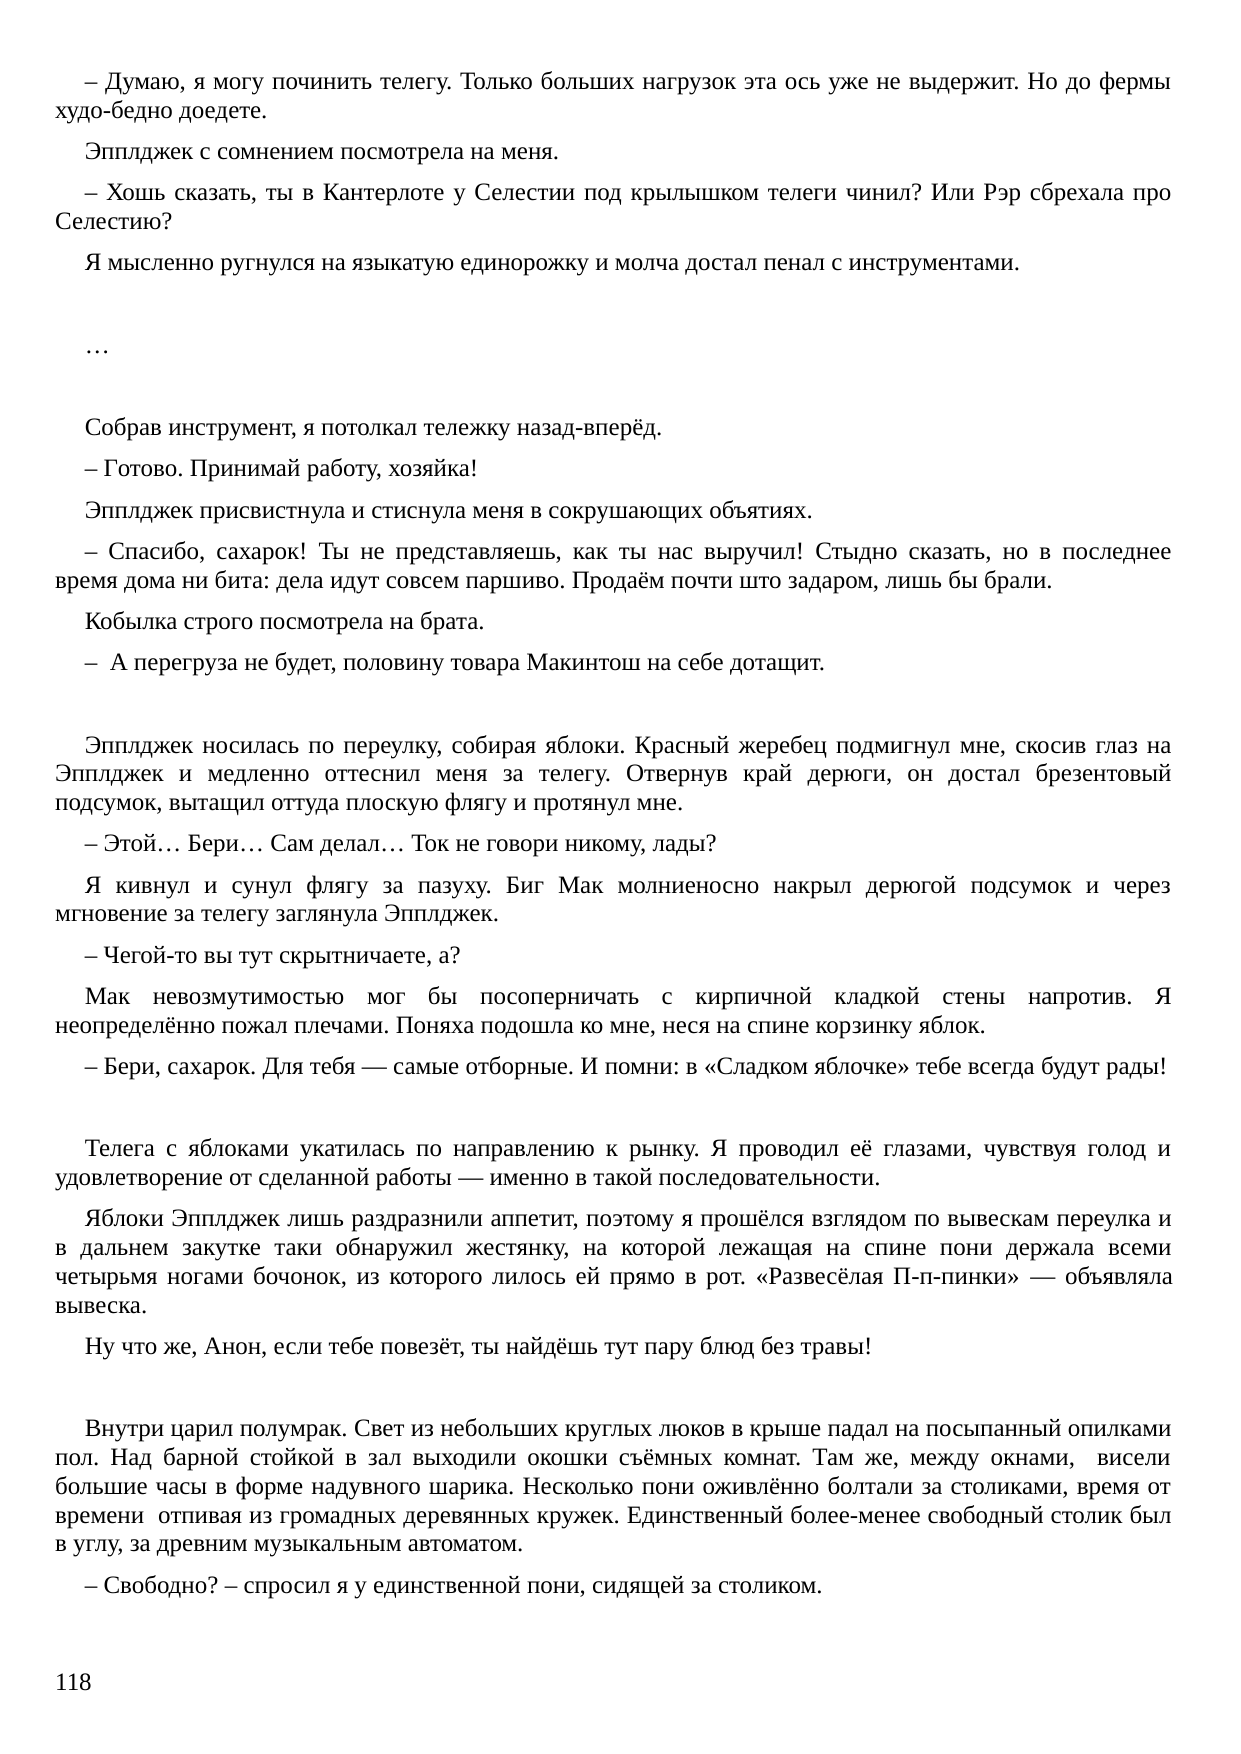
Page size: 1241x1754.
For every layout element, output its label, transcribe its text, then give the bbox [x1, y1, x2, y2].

text – Этой… Бери… Сам делал… Ток не говори никому, лады? [55, 828, 1173, 857]
text – Готово. Принимай работу, хозяйка! [55, 453, 1173, 482]
text Телега с яблоками укатилась по направлению к рынку. Я проводил её глазами, чувствуя голод и удовлетворение от сделанной работы — именно в такой последовательности. [55, 1133, 1173, 1191]
text Эпплджек присвистнула и стиснула меня в сокрушающих объятиях. [55, 495, 1173, 523]
text Эпплджек с сомнением посмотрела на меня. [55, 136, 1173, 165]
text – Бери, сахарок. Для тебя — самые отборные. И помни: в «Сладком яблочке» тебе всегда будут рады! [55, 1051, 1173, 1080]
text … [55, 330, 1173, 358]
text – А перегруза не будет, половину товара Макинтош на себе дотащит. [55, 647, 1173, 676]
text Собрав инструмент, я потолкал тележку назад-вперёд. [55, 412, 1173, 441]
text Я кивнул и сунул флягу за пазуху. Биг Мак молниеносно накрыл дерюгой подсумок и через мгновение за телегу заглянула Эпплджек. [55, 870, 1173, 927]
text – Чегой-то вы тут скрытничаете, а? [55, 940, 1173, 968]
text – Хошь сказать, ты в Кантерлоте у Селестии под крылышком телеги чинил? Или Рэр сбрехала про Селестию? [55, 177, 1173, 235]
text Яблоки Эпплджек лишь раздразнили аппетит, поэтому я прошёлся взглядом по вывескам переулка и в дальнем закутке таки обнаружил жестянку, на которой лежащая на спине пони держала всеми четырьмя ногами бочонок, из которого лилось ей прямо в рот. «Развесёлая П-п-пинки» — объявляла вывеска. [55, 1203, 1173, 1318]
text – Спасибо, сахарок! Ты не представляешь, как ты нас выручил! Стыдно сказать, но в последнее время дома ни бита: дела идут совсем паршиво. Продаём почти што задаром, лишь бы брали. [55, 536, 1173, 593]
text – Свободно? – спросил я у единственной пони, сидящей за столиком. [55, 1570, 1173, 1598]
text Эпплджек носилась по переулку, собирая яблоки. Красный жеребец подмигнул мне, скосив глаз на Эпплджек и медленно оттеснил меня за телегу. Отвернув край дерюги, он достал брезентовый подсумок, вытащил оттуда плоскую флягу и протянул мне. [55, 730, 1173, 816]
text Внутри царил полумрак. Свет из небольших круглых люков в крыше падал на посыпанный опилками пол. Над барной стойкой в зал выходили окошки съёмных комнат. Там же, между окнами, висели большие часы в форме надувного шарика. Несколько пони оживлённо болтали за столиками, время от времени отпивая из громадных деревянных кружек. Единственный более-менее свободный столик был в углу, за древним музыкальным автоматом. [55, 1413, 1173, 1557]
text – Думаю, я могу починить телегу. Только больших нагрузок эта ось уже не выдержит. Но до фермы худо-бедно доедете. [55, 66, 1173, 123]
text Кобылка строго посмотрела на брата. [55, 606, 1173, 635]
text Мак невозмутимостью мог бы посоперничать с кирпичной кладкой стены напротив. Я неопределённо пожал плечами. Поняха подошла ко мне, неся на спине корзинку яблок. [55, 981, 1173, 1038]
text Ну что же, Анон, если тебе повезёт, ты найдёшь тут пару блюд без травы! [55, 1331, 1173, 1360]
text Я мысленно ругнулся на языкатую единорожку и молча достал пенал с инструментами. [55, 247, 1173, 276]
